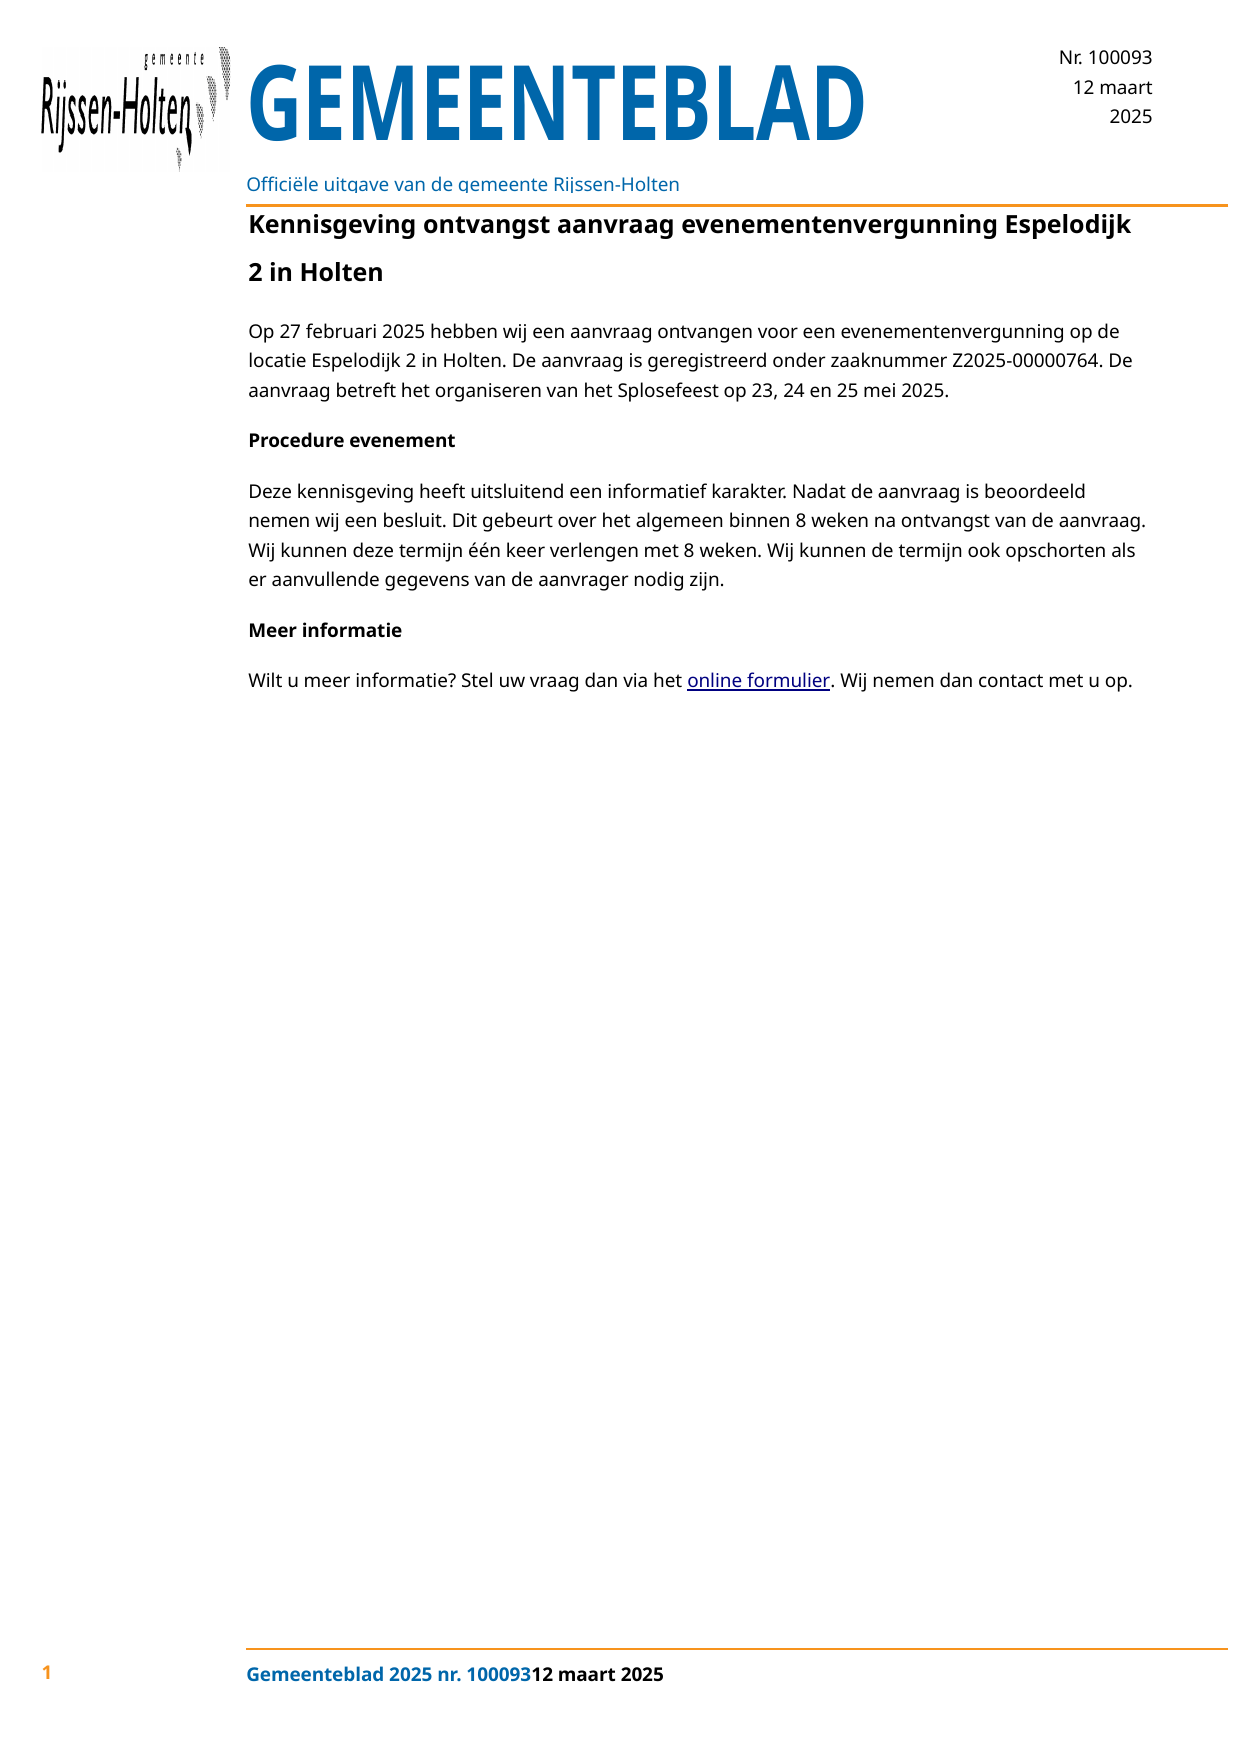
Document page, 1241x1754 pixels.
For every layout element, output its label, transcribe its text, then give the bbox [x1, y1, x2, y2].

text Deze kennisgeving heeft uitsluitend een informatief karakter. Nadat de aanvraag is beoordeeld nemen wij een besluit. Dit gebeurt over het algemeen binnen 8 weken na ontvangst van de aanvraag. Wij kunnen deze termijn één keer verlengen met 8 weken. Wij kunnen de termijn ook opschorten als er aanvullende gegevens van de aanvrager nodig zijn. [248, 478, 1152, 592]
text Procedure evenement [248, 427, 1152, 453]
text Kennisgeving ontvangst aanvraag evenementenvergunning Espelodijk 2 in Holten [248, 207, 1152, 288]
text Op 27 februari 2025 hebben wij een aanvraag ontvangen voor een evenementenvergunning op de locatie Espelodijk 2 in Holten. De aanvraag is geregistreerd onder zaaknummer Z2025-00000764. De aanvraag betreft het organiseren van het Splosefeest op 23, 24 en 25 mei 2025. [248, 318, 1152, 403]
text Wilt u meer informatie? Stel uw vraag dan via het online formulier. Wij nemen dan contact met u op. [248, 667, 1152, 693]
text Meer informatie [248, 617, 1152, 643]
picture [41, 47, 231, 172]
